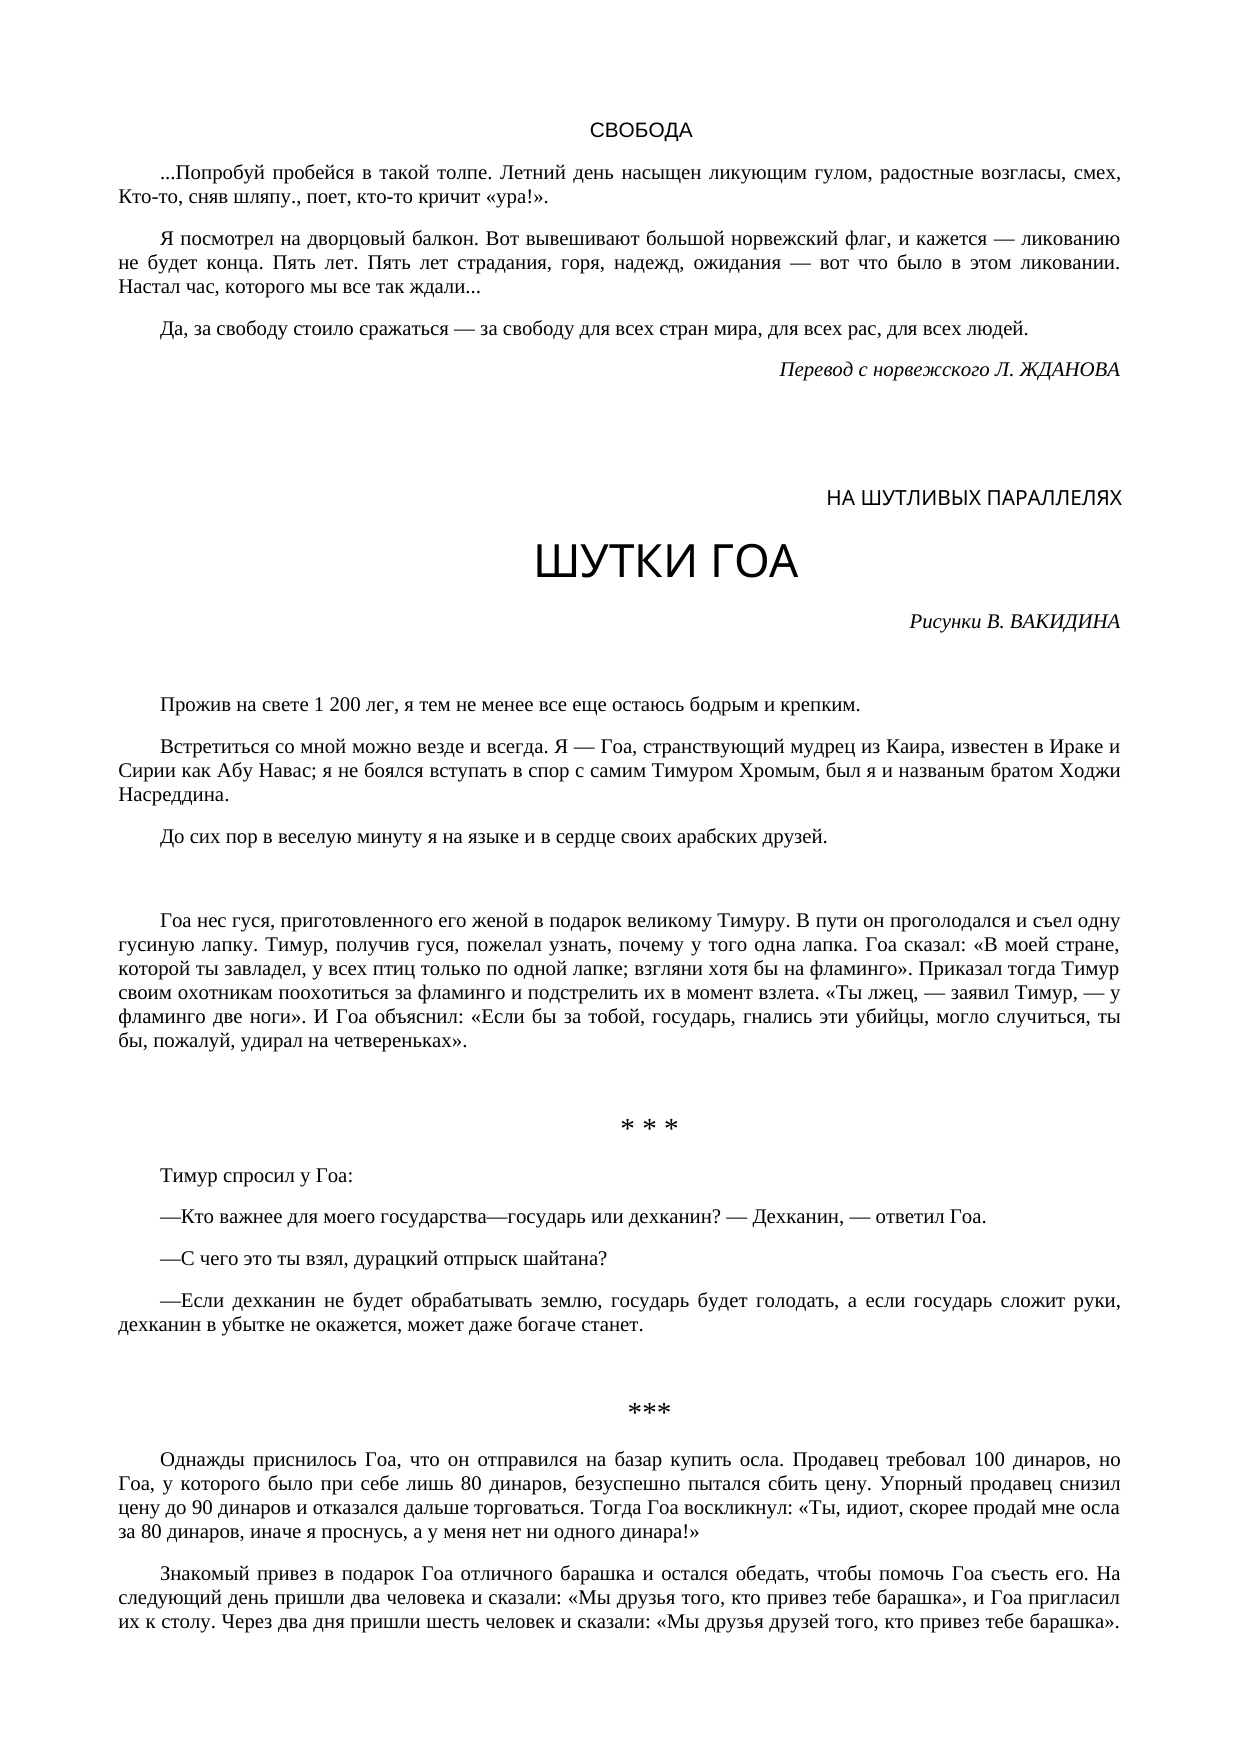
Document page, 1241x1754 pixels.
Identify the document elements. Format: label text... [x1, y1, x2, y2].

text —Если дехканин не будет обрабатывать землю, государь будет голодать, а если государь сложит руки, дехканин в убытке не окажется, может даже богаче станет. [118, 1288, 1122, 1336]
text ШУТКИ ГОА [118, 529, 1122, 591]
text Однажды приснилось Гоа, что он отправился на базар купить осла. Продавец требовал 100 динаров, но Гоа, у которого было при себе лишь 80 динаров, безуспешно пытался сбить цену. Упорный продавец снизил цену до 90 динаров и отказался дальше торговаться. Тогда Гоа воскликнул: «Ты, идиот, скорее продай мне осла за 80 динаров, иначе я проснусь, а у меня нет ни одного динара!» [118, 1447, 1122, 1543]
text Рисунки В. ВАКИДИНА [118, 609, 1122, 633]
text Прожив на свете 1 200 лег, я тем не менее все еще остаюсь бодрым и крепким. [118, 692, 1122, 716]
text Встретиться со мной можно везде и всегда. Я — Гоа, странствующий мудрец из Каира, известен в Ираке и Сирии как Абу Навас; я не боялся вступать в спор с самим Тимуром Хромым, был я и названым братом Ходжи Насреддина. [118, 734, 1122, 806]
text Да, за свободу стоило сражаться — за свободу для всех стран мира, для всех рас, для всех людей. [118, 316, 1122, 339]
text Знакомый привез в подарок Гоа отличного барашка и остался обедать, чтобы помочь Гоа съесть его. На следующий день пришли два человека и сказали: «Мы друзья того, кто привез тебе барашка», и Гоа пригласил их к столу. Через два дня пришли шесть человек и сказали: «Мы друзья друзей того, кто привез тебе барашка». [118, 1561, 1122, 1633]
text * * * [118, 1111, 1122, 1145]
text НА ШУТЛИВЫХ ПАРАЛЛЕЛЯХ [118, 483, 1122, 511]
text Тимур спросил у Гоа: [118, 1163, 1122, 1187]
text Перевод с норвежского Л. ЖДАНОВА [118, 357, 1122, 381]
text СВОБОДА [118, 118, 1122, 142]
text —С чего это ты взял, дурацкий отпрыск шайтана? [118, 1246, 1122, 1270]
text Я посмотрел на дворцовый балкон. Вот вывешивают большой норвежский флаг, и кажется — ликованию не будет конца. Пять лет. Пять лет страдания, горя, надежд, ожидания — вот что было в этом ликовании. Настал час, которого мы все так ждали... [118, 226, 1122, 298]
text —Кто важнее для моего государства—государь или дехканин? — Дехканин, — ответил Гоа. [118, 1204, 1122, 1228]
text *** [118, 1396, 1122, 1429]
text ...Попробуй пробейся в такой толпе. Летний день насыщен ликующим гулом, радостные возгласы, смех, Кто-то, сняв шляпу., поет, кто-то кричит «ура!». [118, 160, 1122, 208]
text До сих пор в веселую минуту я на языке и в сердце своих арабских друзей. [118, 824, 1122, 848]
text Гоа нес гуся, приготовленного его женой в подарок великому Тимуру. В пути он проголодался и съел одну гусиную лапку. Тимур, получив гуся, пожелал узнать, почему у того одна лапка. Гоа сказал: «В моей стране, которой ты завладел, у всех птиц только по одной лапке; взгляни хотя бы на фламинго». Приказал тогда Тимур своим охотникам поохотиться за фламинго и подстрелить их в момент взлета. «Ты лжец, — заявил Тимур, — у фламинго две ноги». И Гоа объяснил: «Если бы за тобой, государь, гнались эти убийцы, могло случиться, ты бы, пожалуй, удирал на четвереньках». [118, 908, 1122, 1052]
